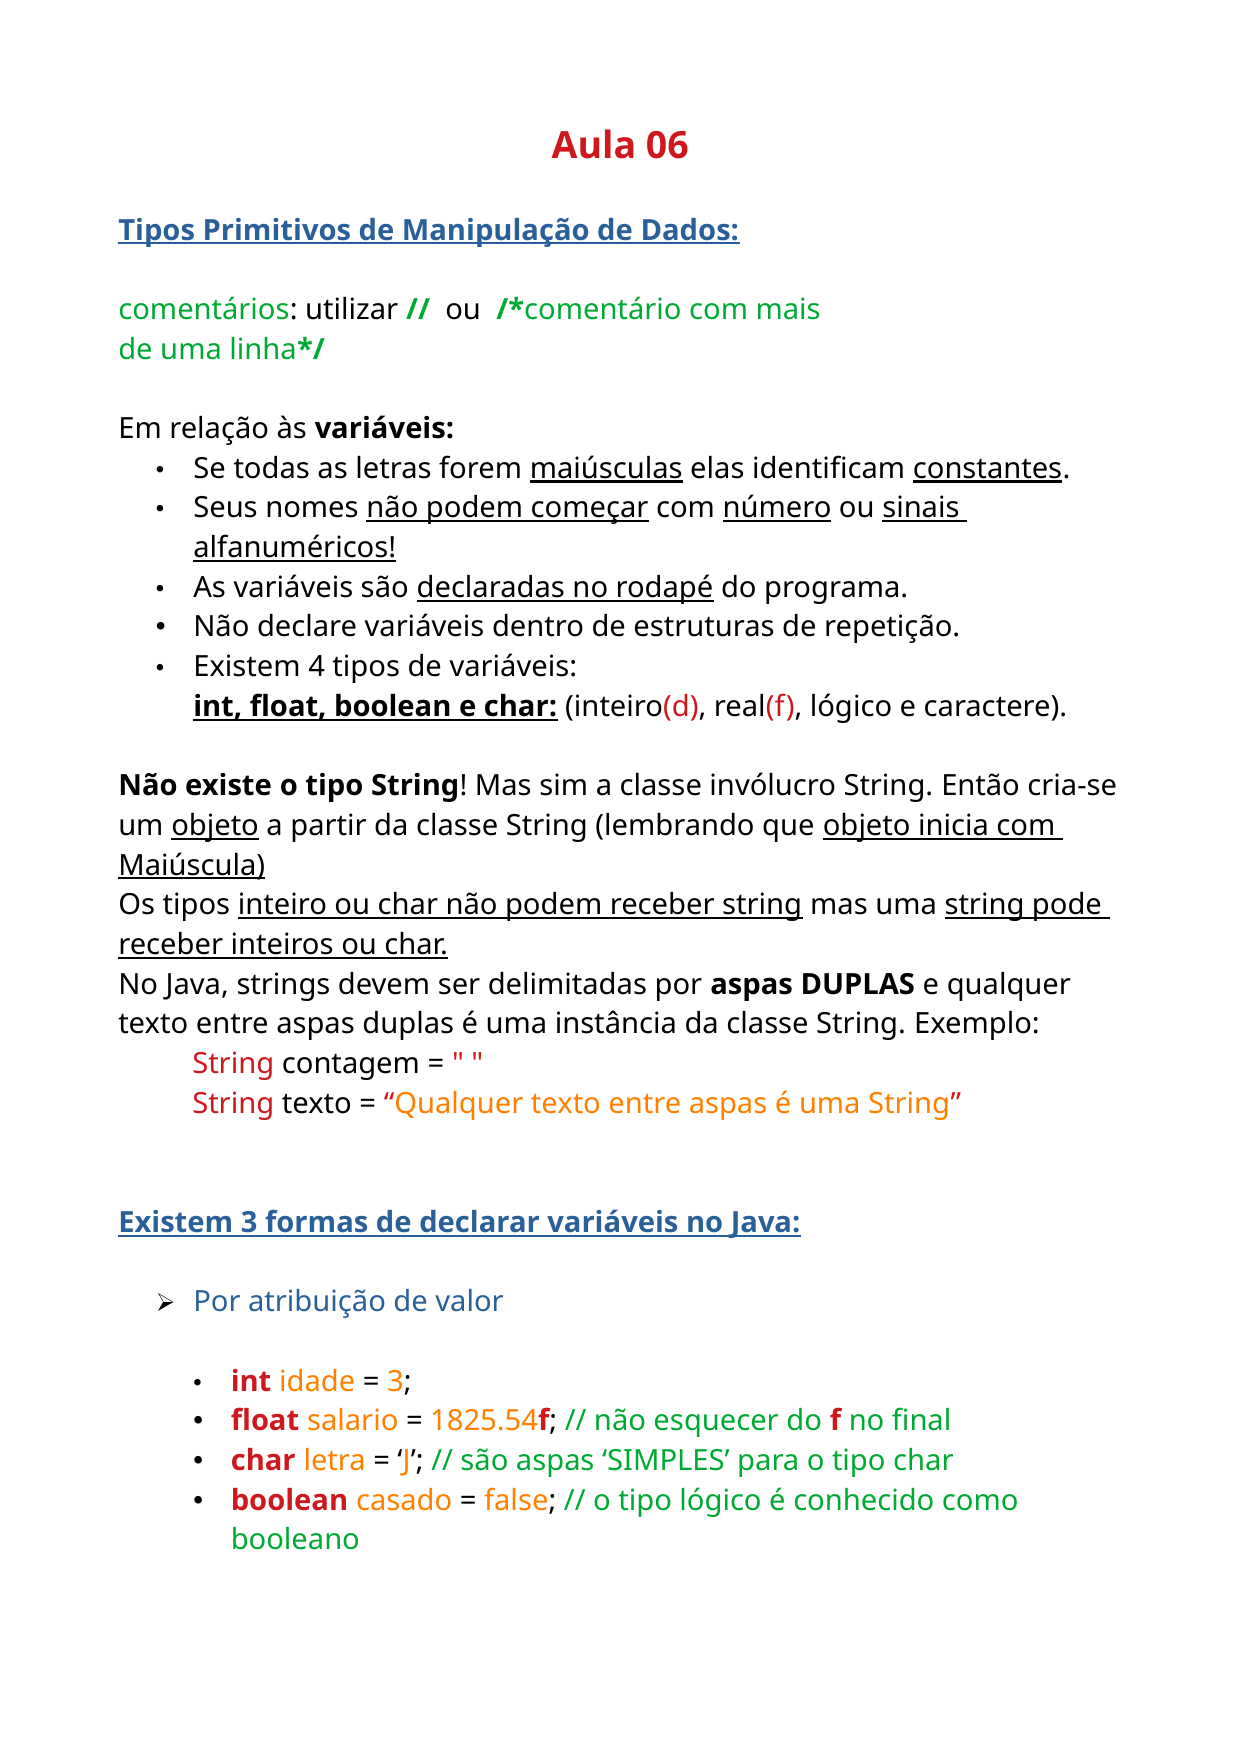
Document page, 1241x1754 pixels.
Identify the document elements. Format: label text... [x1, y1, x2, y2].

list As variáveis são declaradas no rodapé do programa. [156, 566, 1122, 606]
text Não existe o tipo String! Mas sim a classe invólucro String. Então cria-se um objeto a partir da classe String (lembrando que objeto inicia com Maiúscula) [118, 764, 1122, 883]
text Tipos Primitivos de Manipulação de Dados: [118, 209, 1122, 248]
text comentários: utilizar // ou /*comentário com mais [118, 288, 1122, 328]
list boolean casado = false; // o tipo lógico é conhecido como booleano [193, 1479, 1122, 1558]
list Não declare variáveis dentro de estruturas de repetição. [156, 606, 1122, 645]
text Existem 3 formas de declarar variáveis no Java: [118, 1201, 1122, 1241]
list Se todas as letras forem maiúsculas elas identificam constantes. [156, 447, 1122, 487]
text String contagem = " " [118, 1042, 1122, 1082]
text Os tipos inteiro ou char não podem receber string mas uma string pode receber inteiros ou char. [118, 883, 1122, 963]
text Aula 06 [118, 118, 1122, 169]
text No Java, strings devem ser delimitadas por aspas DUPLAS e qualquer texto entre aspas duplas é uma instância da classe String. Exemplo: [118, 963, 1122, 1042]
list int idade = 3; [193, 1360, 1122, 1399]
list float salario = 1825.54f; // não esquecer do f no final [193, 1399, 1122, 1439]
text Em relação às variáveis: [118, 407, 1122, 447]
text String texto = “Qualquer texto entre aspas é uma String” [118, 1082, 1122, 1122]
list char letra = ‘J’; // são aspas ‘SIMPLES’ para o tipo char [193, 1439, 1122, 1479]
list Por atribuição de valor [156, 1280, 1122, 1320]
list Existem 4 tipos de variáveis: int, float, boolean e char: (inteiro(d), real(f), lógico e caractere). [156, 645, 1122, 725]
text de uma linha*/ [118, 328, 1122, 368]
list Seus nomes não podem começar com número ou sinais alfanuméricos! [156, 487, 1122, 566]
